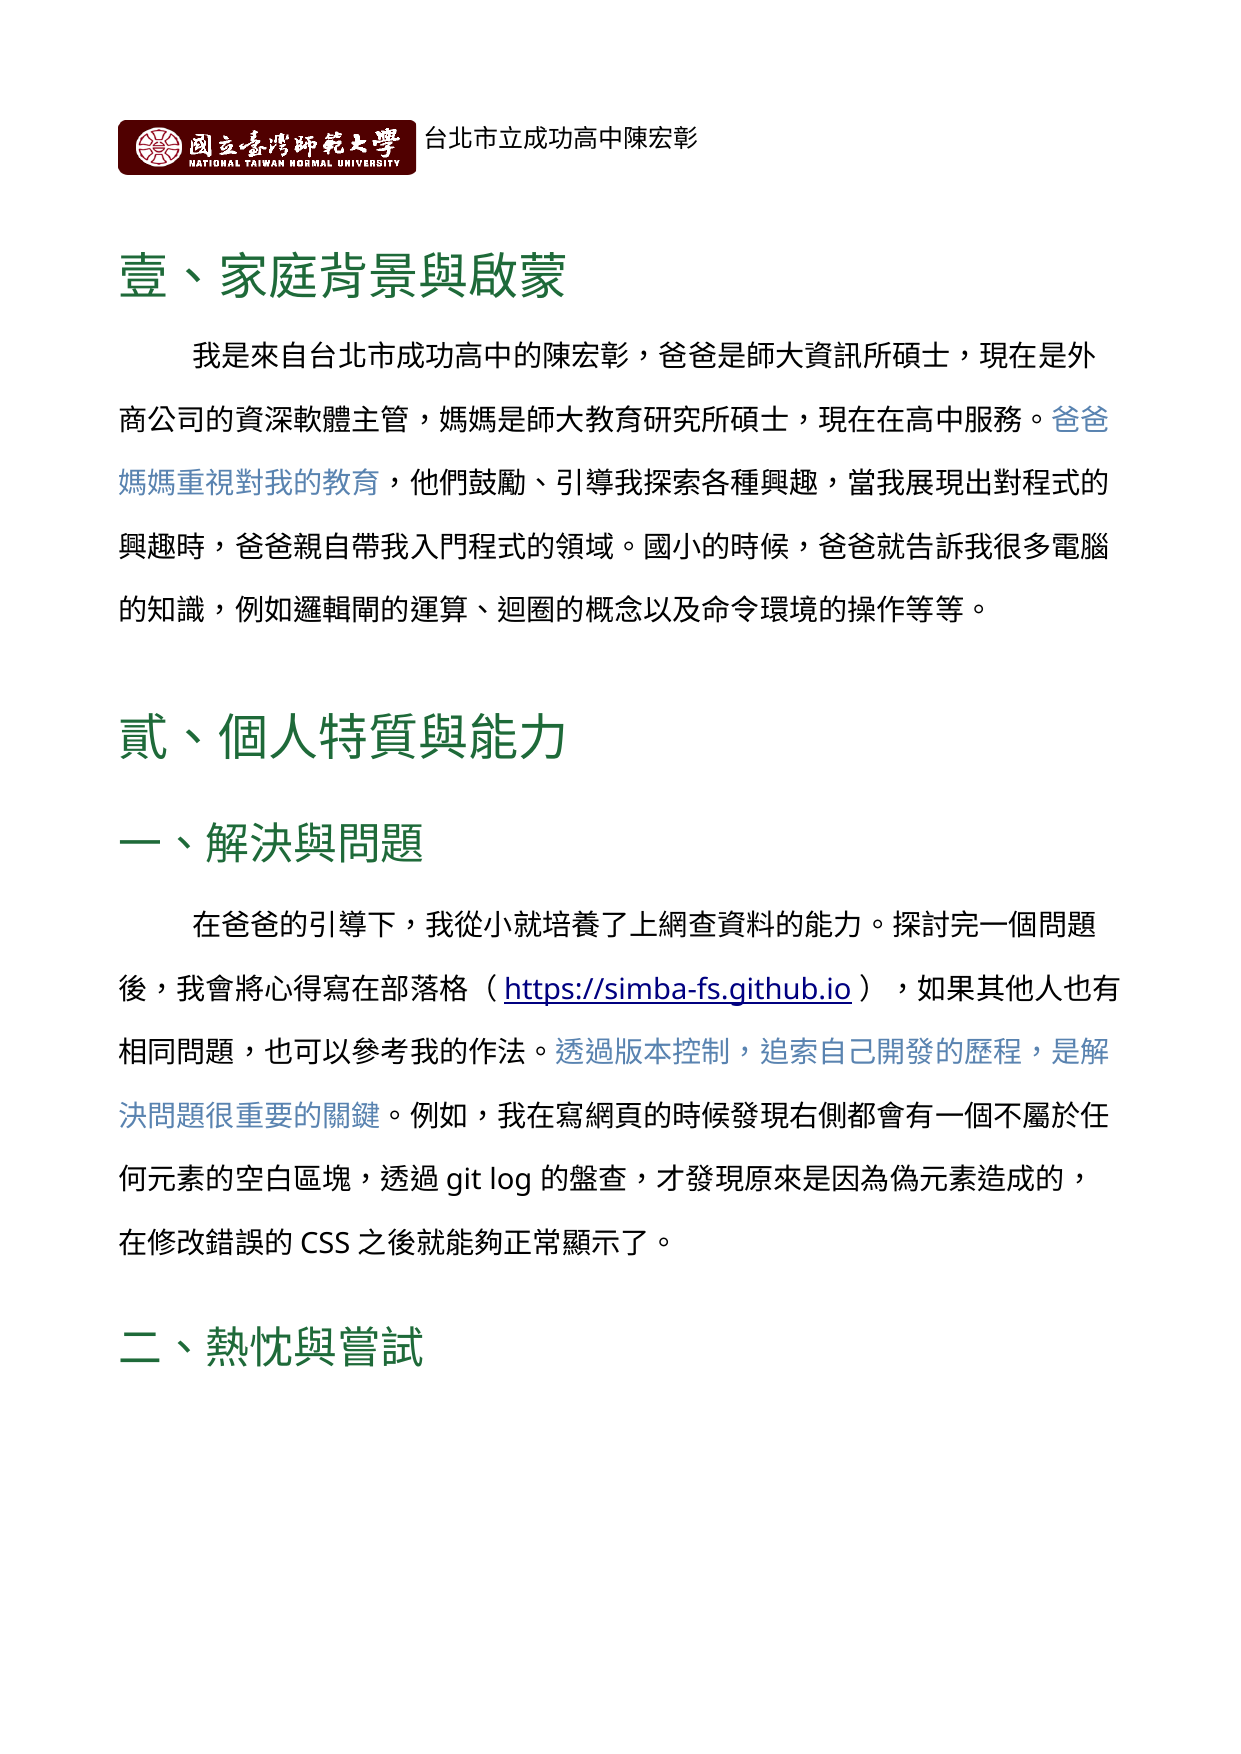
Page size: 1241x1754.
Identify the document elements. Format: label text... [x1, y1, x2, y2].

subtitle 壹、家庭背景與啟蒙 [118, 236, 1122, 309]
picture [118, 120, 417, 175]
subtitle 一、解決與問題 [118, 808, 1122, 872]
subtitle 二、熱忱與嘗試 [118, 1312, 1122, 1376]
text 我是來自台北市成功高中的陳宏彰，爸爸是師大資訊所碩士，現在是外商公司的資深軟體主管，媽媽是師大教育研究所碩士，現在在高中服務。爸爸媽媽重視對我的教育，他們鼓勵、引導我探索各種興趣，當我展現出對程式的興趣時，爸爸親自帶我入門程式的領域。國小的時候，爸爸就告訴我很多電腦的知識，例如邏輯閘的運算、迴圈的概念以及命令環境的操作等等。 [118, 333, 1122, 629]
subtitle 貳、個人特質與能力 [118, 697, 1122, 769]
text 在爸爸的引導下，我從小就培養了上網查資料的能力。探討完一個問題後，我會將心得寫在部落格（ https://simba-fs.github.io ），如果其他人也有相同問題，也可以參考我的作法。透過版本控制，追索自己開發的歷程，是解決問題很重要的關鍵。例如，我在寫網頁的時候發現右側都會有一個不屬於任何元素的空白區塊，透過 git log 的盤查，才發現原來是因為偽元素造成的，在修改錯誤的 CSS 之後就能夠正常顯示了。 [118, 902, 1122, 1262]
